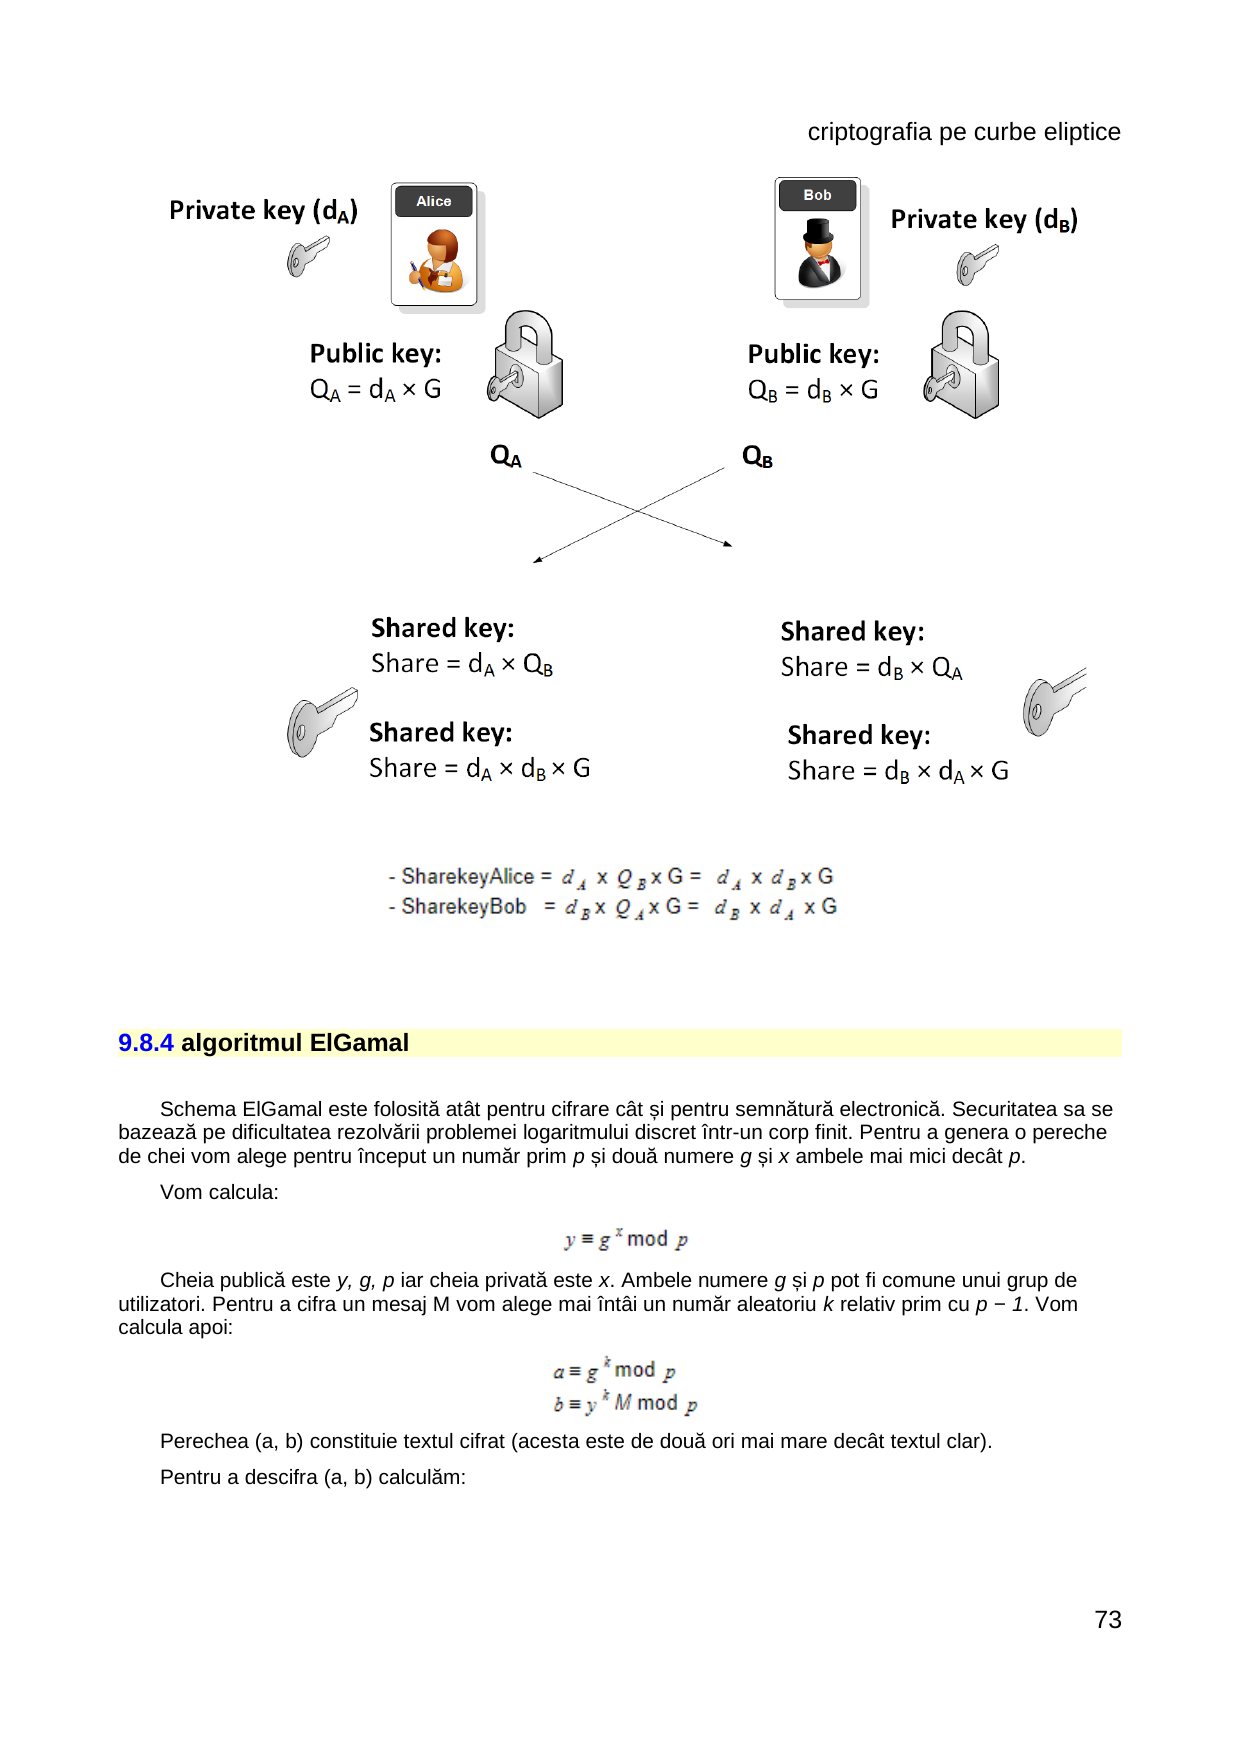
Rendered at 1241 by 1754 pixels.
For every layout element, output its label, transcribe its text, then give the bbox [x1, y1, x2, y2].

text Vom calcula: [118, 1180, 1122, 1204]
text Pentru a descifra (a, b) calculăm: [118, 1465, 1122, 1489]
picture [539, 1203, 701, 1269]
picture [525, 1339, 716, 1430]
text Schema ElGamal este folosită atât pentru cifrare cât și pentru semnătură electronică. Securitatea sa se bazează pe dificultatea rezolvării problemei logaritmului discret într-un corp finit. Pentru a genera o pereche de chei vom alege pentru început un număr prim p și două numere g și x ambele mai mici decât p. [118, 1097, 1122, 1168]
text Perechea (a, b) constituie textul cifrat (acesta este de două ori mai mare decât textul clar). [118, 1352, 1122, 1453]
subtitle algoritmul ElGamal [118, 1029, 1122, 1057]
picture [370, 846, 870, 947]
text Cheia publică este y, g, p iar cheia privată este x. Ambele numere g și p pot fi comune unui grup de utilizatori. Pentru a cifra un mesaj M vom alege mai întâi un număr aleatoriu k relativ prim cu p − 1. Vom calcula apoi: [118, 1269, 1122, 1339]
picture [153, 177, 1087, 794]
